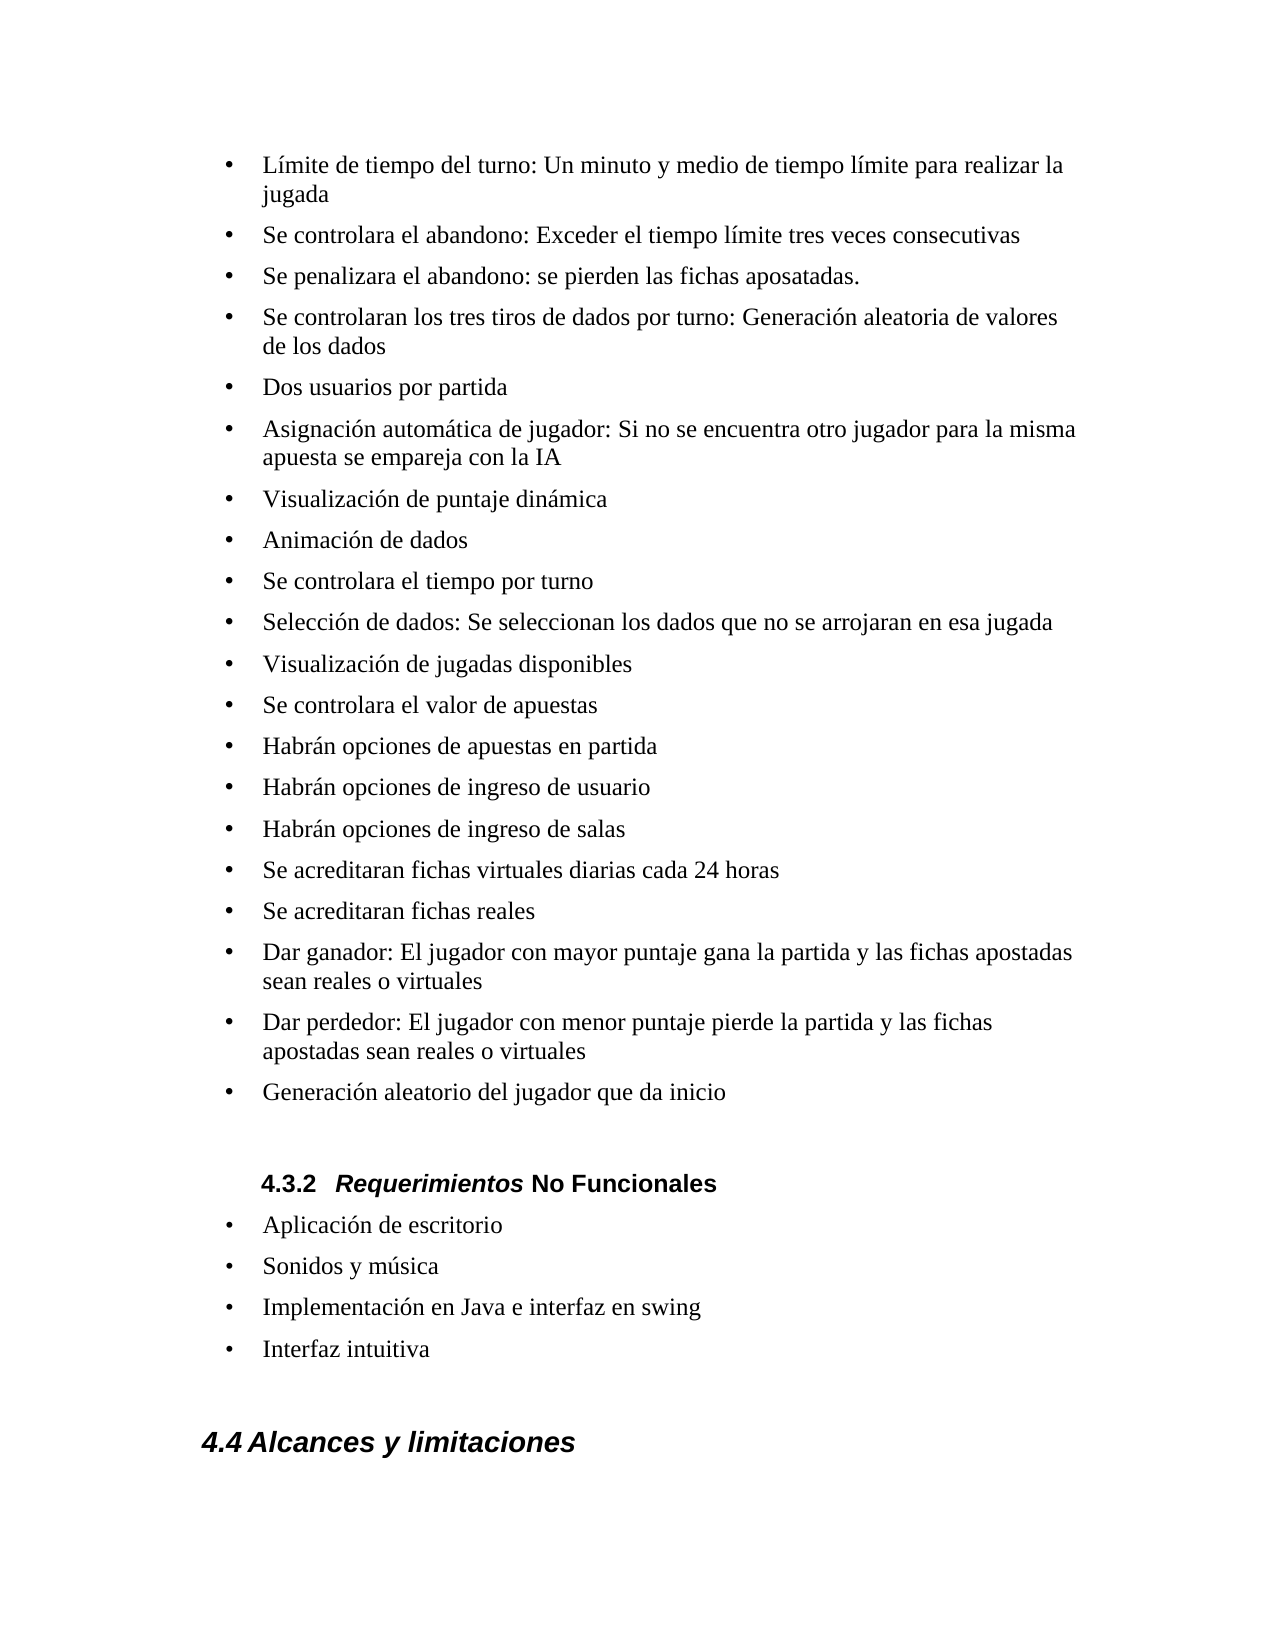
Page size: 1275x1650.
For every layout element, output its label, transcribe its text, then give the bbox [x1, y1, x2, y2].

list Habrán opciones de ingreso de usuario [225, 772, 1087, 801]
list Implementación en Java e interfaz en swing [225, 1292, 1087, 1321]
list Se acreditaran fichas virtuales diarias cada 24 horas [225, 855, 1087, 884]
list Visualización de jugadas disponibles [225, 649, 1087, 677]
list Límite de tiempo del turno: Un minuto y medio de tiempo límite para realizar la jugada [225, 150, 1087, 207]
list Animación de dados [225, 525, 1087, 554]
list Generación aleatorio del jugador que da inicio [225, 1077, 1087, 1106]
list Habrán opciones de apuestas en partida [225, 731, 1087, 760]
list Sonidos y música [225, 1251, 1087, 1280]
subtitle Requerimientos No Funcionales [261, 1169, 1087, 1197]
list Se penalizara el abandono: se pierden las fichas aposatadas. [225, 261, 1087, 290]
list Se acreditaran fichas reales [225, 896, 1087, 925]
list Habrán opciones de ingreso de salas [225, 814, 1087, 842]
list Visualización de puntaje dinámica [225, 484, 1087, 512]
list Se controlara el valor de apuestas [225, 690, 1087, 719]
list Dos usuarios por partida [225, 372, 1087, 401]
list Dar ganador: El jugador con mayor puntaje gana la partida y las fichas apostadas sean reales o virtuales [225, 937, 1087, 995]
list Aplicación de escritorio [225, 1210, 1087, 1239]
list Asignación automática de jugador: Si no se encuentra otro jugador para la misma apuesta se empareja con la IA [225, 414, 1087, 471]
list Interfaz intuitiva [225, 1334, 1087, 1362]
list Selección de dados: Se seleccionan los dados que no se arrojaran en esa jugada [225, 607, 1087, 636]
subtitle Alcances y limitaciones [202, 1425, 1087, 1458]
list Se controlaran los tres tiros de dados por turno: Generación aleatoria de valores de los dados [225, 302, 1087, 360]
list Se controlara el tiempo por turno [225, 566, 1087, 595]
list Dar perdedor: El jugador con menor puntaje pierde la partida y las fichas apostadas sean reales o virtuales [225, 1007, 1087, 1065]
list Se controlara el abandono: Exceder el tiempo límite tres veces consecutivas [225, 220, 1087, 249]
